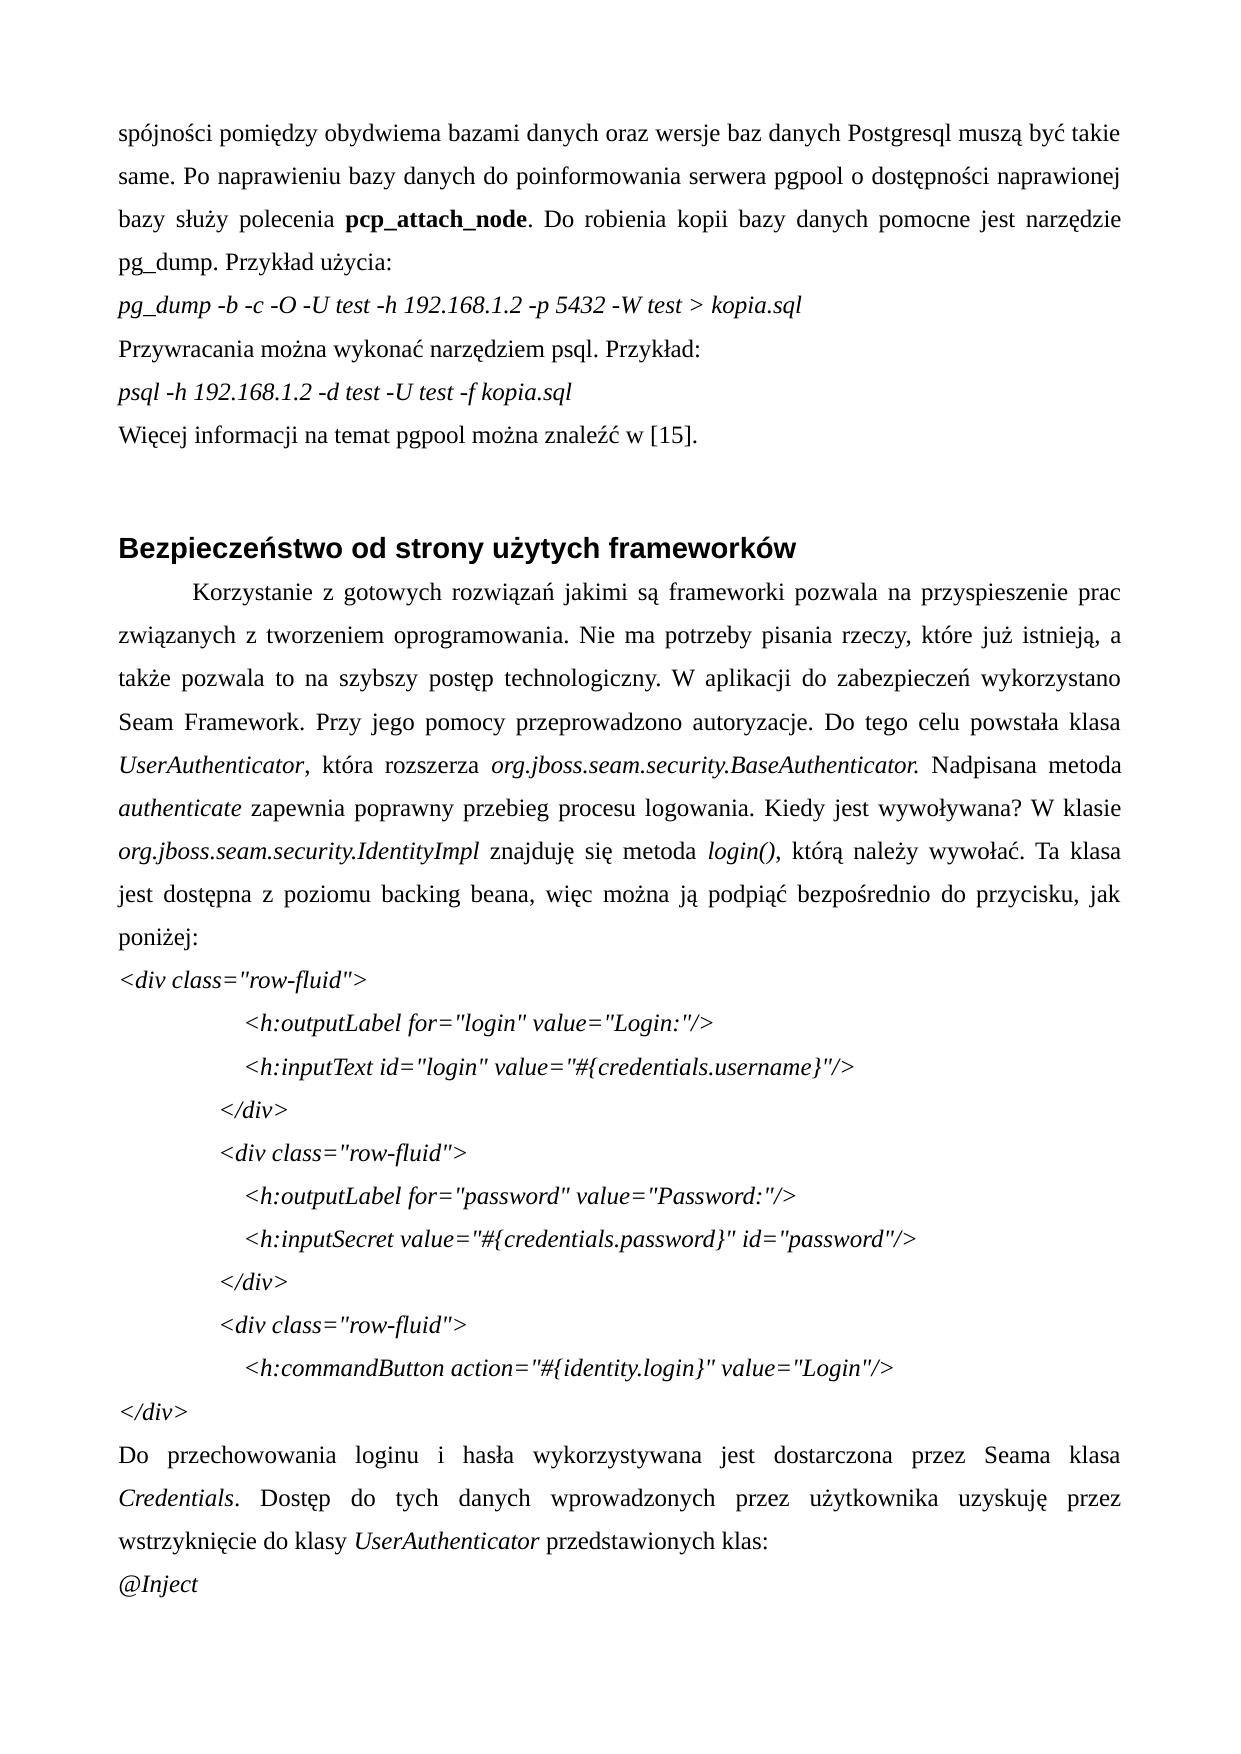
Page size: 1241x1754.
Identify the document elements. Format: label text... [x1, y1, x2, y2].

text psql -h 192.168.1.2 -d test -U test -f kopia.sql [118, 377, 1122, 406]
text <h:commandButton action="#{identity.login}" value="Login"/> [118, 1353, 1122, 1382]
text Do przechowowania loginu i hasła wykorzystywana jest dostarczona przez Seama klasa Credentials. Dostęp do tych danych wprowadzonych przez użytkownika uzyskuję przez wstrzyknięcie do klasy UserAuthenticator przedstawionych klas: [118, 1440, 1122, 1555]
text <div class="row-fluid"> [118, 1310, 1122, 1339]
text Korzystanie z gotowych rozwiązań jakimi są frameworki pozwala na przyspieszenie prac związanych z tworzeniem oprogramowania. Nie ma potrzeby pisania rzeczy, które już istnieją, a także pozwala to na szybszy postęp technologiczny. W aplikacji do zabezpieczeń wykorzystano Seam Framework. Przy jego pomocy przeprowadzono autoryzacje. Do tego celu powstała klasa UserAuthenticator, która rozszerza org.jboss.seam.security.BaseAuthenticator. Nadpisana metoda authenticate zapewnia poprawny przebieg procesu logowania. Kiedy jest wywoływana? W klasie org.jboss.seam.security.IdentityImpl znajduję się metoda login(), którą należy wywołać. Ta klasa jest dostępna z poziomu backing beana, więc można ją podpiąć bezpośrednio do przycisku, jak poniżej: [118, 577, 1122, 951]
text Przywracania można wykonać narzędziem psql. Przykład: [118, 334, 1122, 362]
text <h:inputText id="login" value="#{credentials.username}"/> [118, 1052, 1122, 1080]
text <div class="row-fluid"> [118, 965, 1122, 994]
text <h:inputSecret value="#{credentials.password}" id="password"/> [118, 1224, 1122, 1253]
text </div> [118, 1095, 1122, 1123]
text <h:outputLabel for="password" value="Password:"/> [118, 1181, 1122, 1210]
text <h:outputLabel for="login" value="Login:"/> [118, 1008, 1122, 1037]
text <div class="row-fluid"> [118, 1138, 1122, 1167]
text pg_dump -b -c -O -U test -h 192.168.1.2 -p 5432 -W test > kopia.sql [118, 291, 1122, 319]
text @Inject [118, 1569, 1122, 1598]
text spójności pomiędzy obydwiema bazami danych oraz wersje baz danych Postgresql muszą być takie same. Po naprawieniu bazy danych do poinformowania serwera pgpool o dostępności naprawionej bazy służy polecenia pcp_attach_node. Do robienia kopii bazy danych pomocne jest narzędzie pg_dump. Przykład użycia: [118, 118, 1122, 276]
text </div> [118, 1397, 1122, 1425]
text Więcej informacji na temat pgpool można znaleźć w [15]. [118, 420, 1122, 449]
subtitle Bezpieczeństwo od strony użytych frameworków [118, 531, 1122, 565]
text </div> [118, 1267, 1122, 1296]
